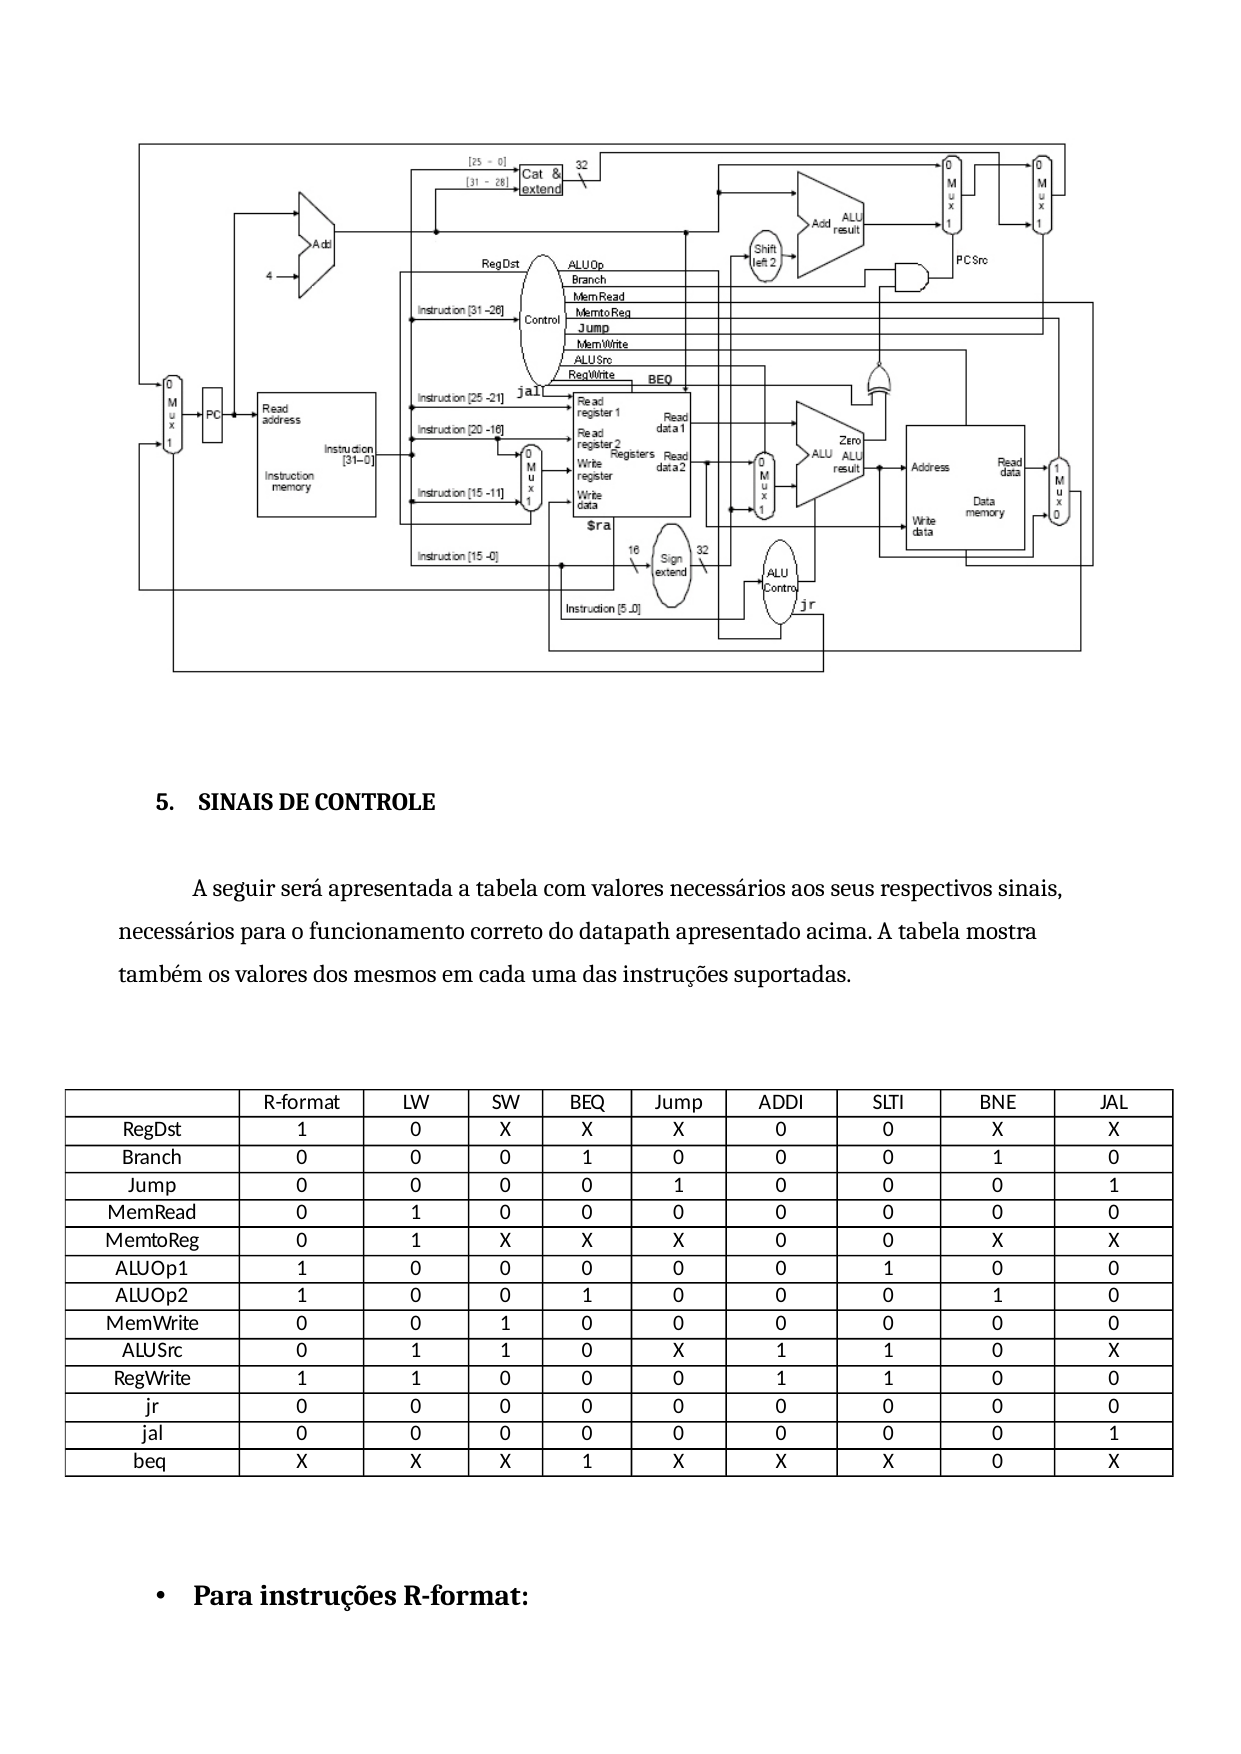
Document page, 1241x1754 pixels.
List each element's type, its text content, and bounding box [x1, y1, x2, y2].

text A seguir será apresentada a tabela com valores necessários aos seus respectivos sinais, necessários para o funcionamento correto do datapath apresentado acima. A tabela mostra também os valores dos mesmos em cada uma das instruções suportadas. [118, 874, 1122, 989]
list SINAIS DE CONTROLE [156, 788, 1122, 816]
picture [118, 118, 1123, 687]
list Para instruções R-format: [156, 1579, 1122, 1613]
